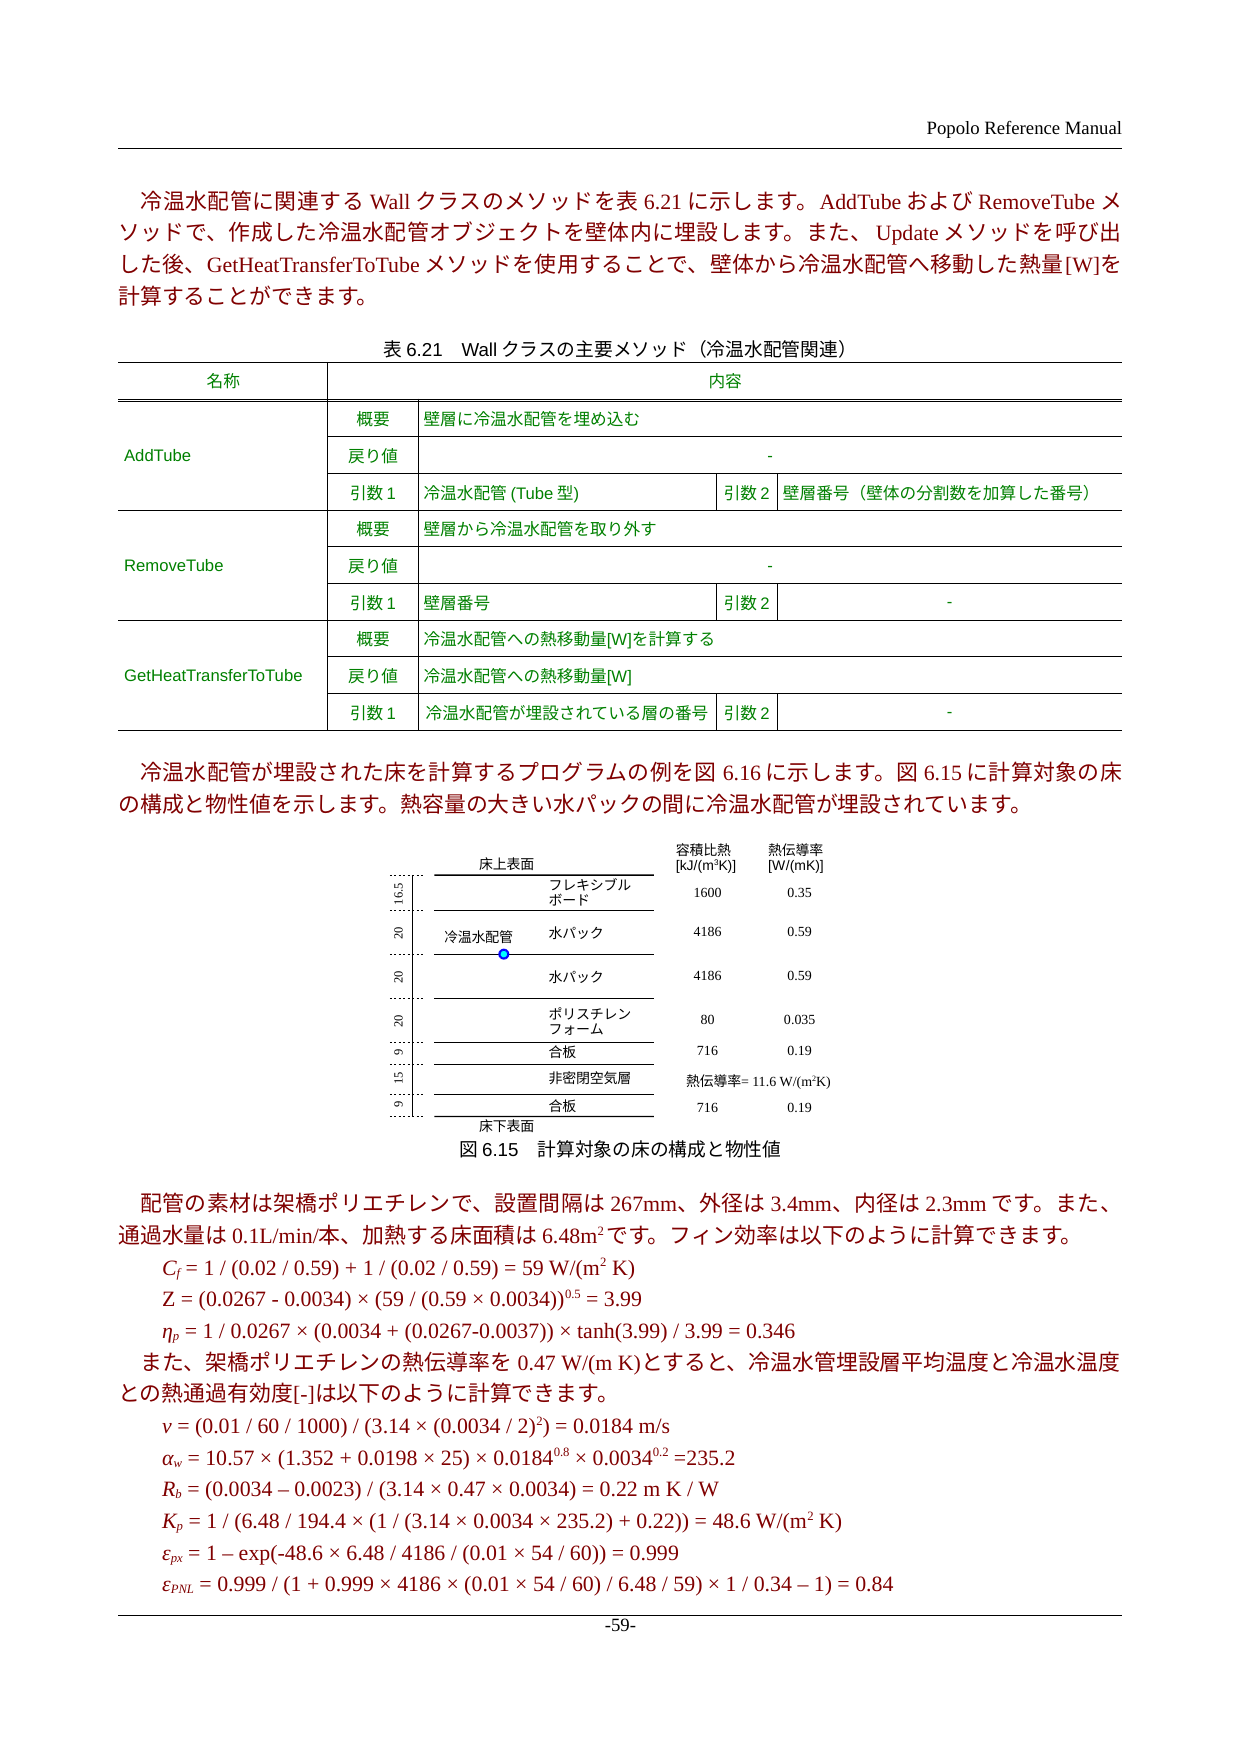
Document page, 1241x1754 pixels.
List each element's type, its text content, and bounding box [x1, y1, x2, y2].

text 配管の素材は架橋ポリエチレンで、設置間隔は267mm、外径は3.4mm、内径は2.3mmです。また、通過水量は0.1L/min/本、加熱する床面積は6.48m2です。フィン効率は以下のように計算できます。 [118, 1186, 1122, 1250]
table_cell 引数1 [328, 584, 418, 620]
table_cell 戻り値 [328, 657, 418, 693]
text 冷温水配管に関連するWallクラスのメソッドを表6.21に示します。AddTubeおよびRemoveTubeメソッドで、作成した冷温水配管オブジェクトを壁体内に埋設します。また、Updateメソッドを呼び出した後、GetHeatTransferToTubeメソッドを使用することで、壁体から冷温水配管へ移動した熱量[W]を計算することができます。 [118, 184, 1122, 310]
text Cf = 1 / (0.02 / 0.59) + 1 / (0.02 / 0.59) = 59 W/(m2 K) [118, 1250, 1122, 1281]
table_header 内容 [328, 363, 1122, 398]
table_cell GetHeatTransferToTube [118, 621, 327, 730]
table_cell - [778, 694, 1122, 730]
text 冷温水配管が埋設された床を計算するプログラムの例を図6.16に示します。図6.15に計算対象の床の構成と物性値を示します。熱容量の大きい水パックの間に冷温水配管が埋設されています。 [118, 755, 1122, 818]
table_cell RemoveTube [118, 511, 327, 620]
table_cell - [419, 547, 1122, 583]
table_cell 冷温水配管への熱移動量[W] [419, 657, 1122, 693]
table_cell - [778, 584, 1122, 620]
table_cell 壁層から冷温水配管を取り外す [419, 511, 1122, 546]
table_cell 戻り値 [328, 547, 418, 583]
text Rb = (0.0034 – 0.0023) / (3.14 × 0.47 × 0.0034) = 0.22 m K / W [118, 1471, 1122, 1503]
table_cell 冷温水配管が埋設されている層の番号 [419, 694, 716, 730]
table_cell AddTube [118, 402, 327, 510]
table_cell - [419, 437, 1122, 473]
table_cell 冷温水配管 (Tube型) [419, 474, 716, 510]
table_cell 引数2 [717, 584, 777, 620]
text αw = 10.57 × (1.352 + 0.0198 × 25) × 0.01840.8 × 0.00340.2 =235.2 [118, 1440, 1122, 1471]
table_cell 壁層番号 [419, 584, 716, 620]
text 表6.21 Wallクラスの主要メソッド（冷温水配管関連） [118, 334, 1122, 362]
text v = (0.01 / 60 / 1000) / (3.14 × (0.0034 / 2)2) = 0.0184 m/s [118, 1408, 1122, 1440]
table_cell 引数2 [717, 474, 777, 510]
text εPNL = 0.999 / (1 + 0.999 × 4186 × (0.01 × 54 / 60) / 6.48 / 59) × 1 / 0.34 – 1) = 0.84 [118, 1566, 1122, 1598]
table_cell 壁層に冷温水配管を埋め込む [419, 402, 1122, 436]
text Kp = 1 / (6.48 / 194.4 × (1 / (3.14 × 0.0034 × 235.2) + 0.22)) = 48.6 W/(m2 K) [118, 1503, 1122, 1535]
table_cell 概要 [328, 511, 418, 546]
table_header 名称 [118, 363, 327, 398]
table_cell 引数1 [328, 474, 418, 510]
table_cell 冷温水配管への熱移動量[W]を計算する [419, 621, 1122, 656]
table_cell 壁層番号（壁体の分割数を加算した番号） [778, 474, 1122, 510]
table_cell 戻り値 [328, 437, 418, 473]
text Z = (0.0267 - 0.0034) × (59 / (0.59 × 0.0034))0.5 = 3.99 [118, 1281, 1122, 1313]
text 図6.15 計算対象の床の構成と物性値 [118, 843, 1122, 1162]
table_cell 引数2 [717, 694, 777, 730]
table_cell 概要 [328, 621, 418, 656]
table_cell 引数1 [328, 694, 418, 730]
text εpx = 1 – exp(-48.6 × 6.48 / 4186 / (0.01 × 54 / 60)) = 0.999 [118, 1535, 1122, 1566]
text また、架橋ポリエチレンの熱伝導率を0.47 W/(m K)とすると、冷温水管埋設層平均温度と冷温水温度との熱通過有効度[-]は以下のように計算できます。 [118, 1345, 1122, 1408]
table_cell 概要 [328, 402, 418, 436]
text ηp = 1 / 0.0267 × (0.0034 + (0.0267-0.0037)) × tanh(3.99) / 3.99 = 0.346 [118, 1313, 1122, 1345]
